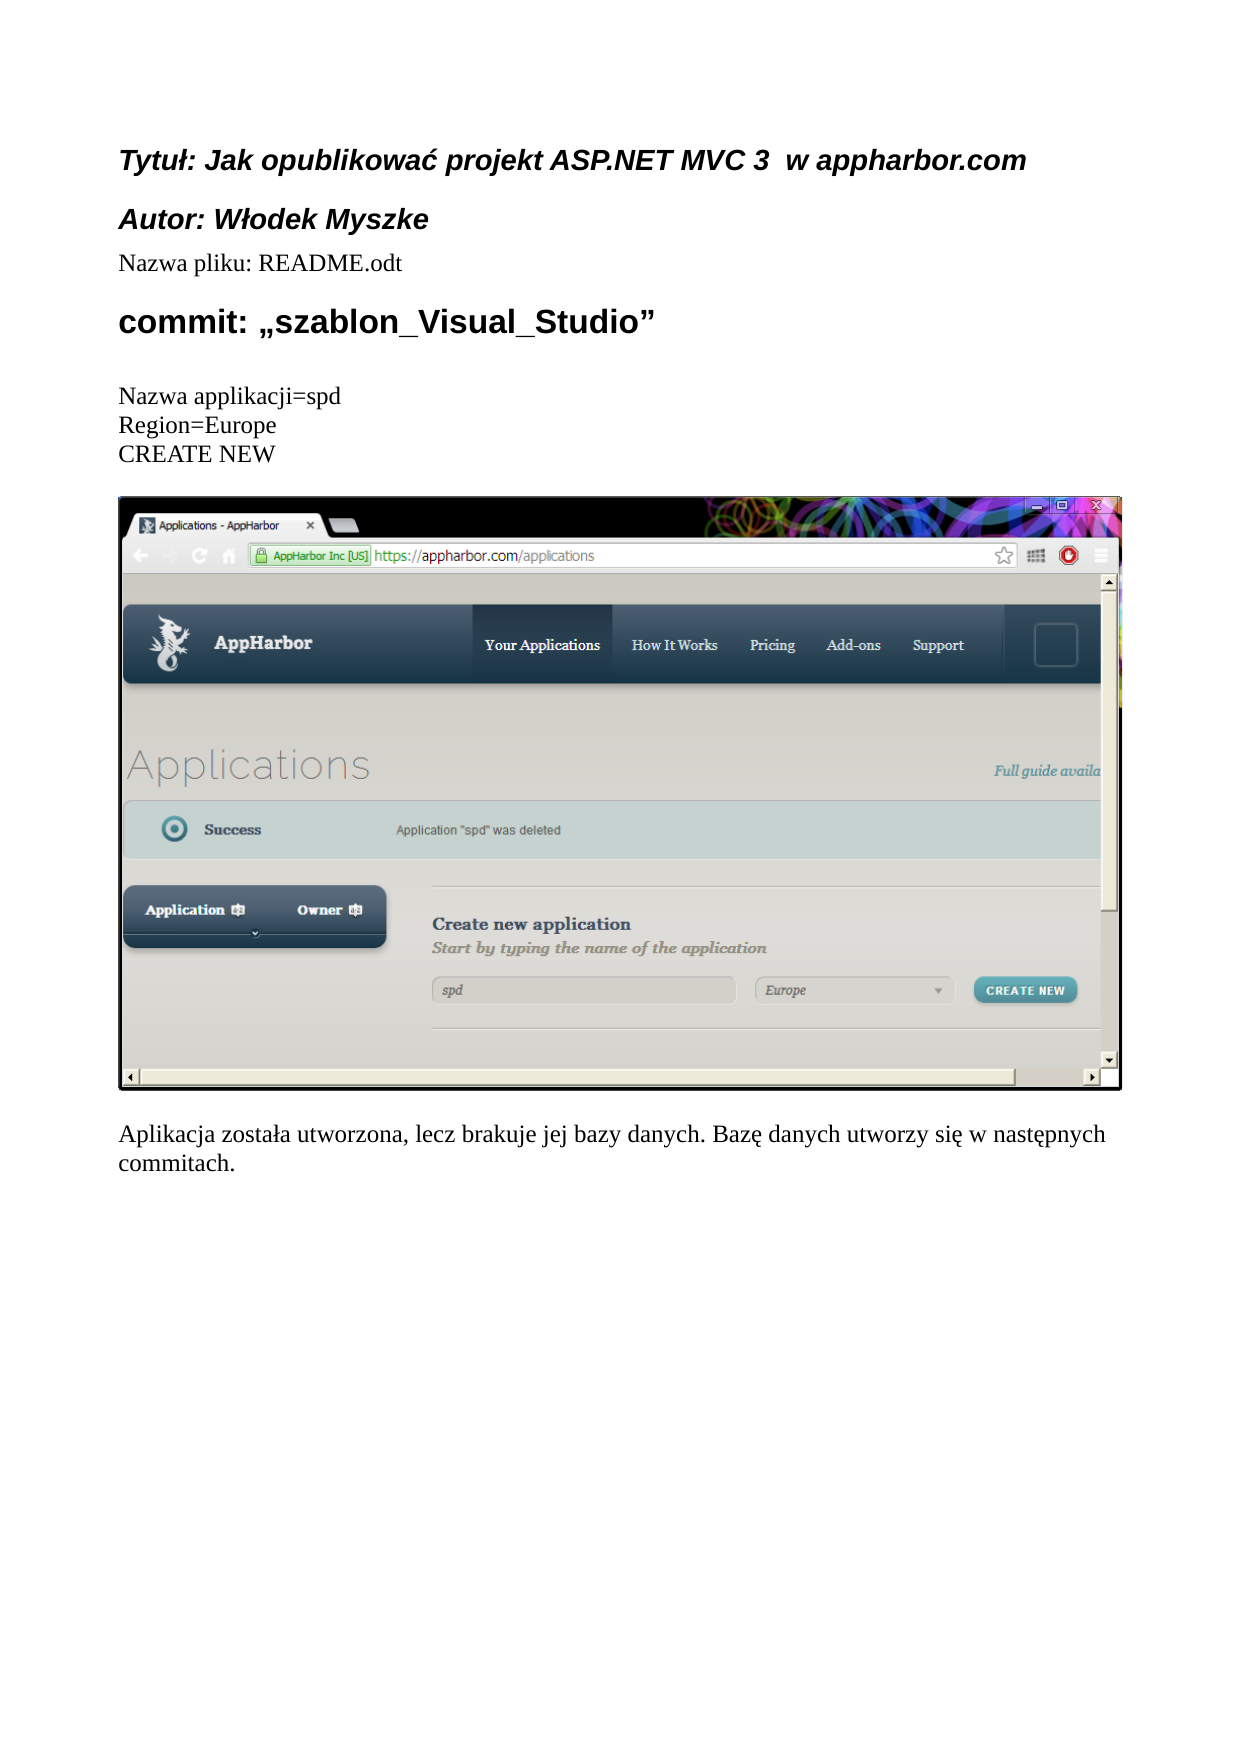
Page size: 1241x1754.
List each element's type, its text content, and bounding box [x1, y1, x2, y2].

text Nazwa applikacji=spd [118, 381, 1122, 410]
subtitle Autor: Włodek Myszke [118, 202, 1122, 235]
text Nazwa pliku: README.odt [118, 248, 1122, 276]
text CREATE NEW [118, 439, 1122, 468]
text Aplikacja została utworzona, lecz brakuje jej bazy danych. Bazę danych utworzy się w następnych commitach. [118, 1119, 1122, 1177]
text Region=Europe [118, 410, 1122, 439]
picture [118, 496, 1123, 1091]
subtitle Tytuł: Jak opublikować projekt ASP.NET MVC 3 w appharbor.com [118, 143, 1122, 177]
subtitle commit: „szablon_Visual_Studio” [118, 301, 1122, 340]
